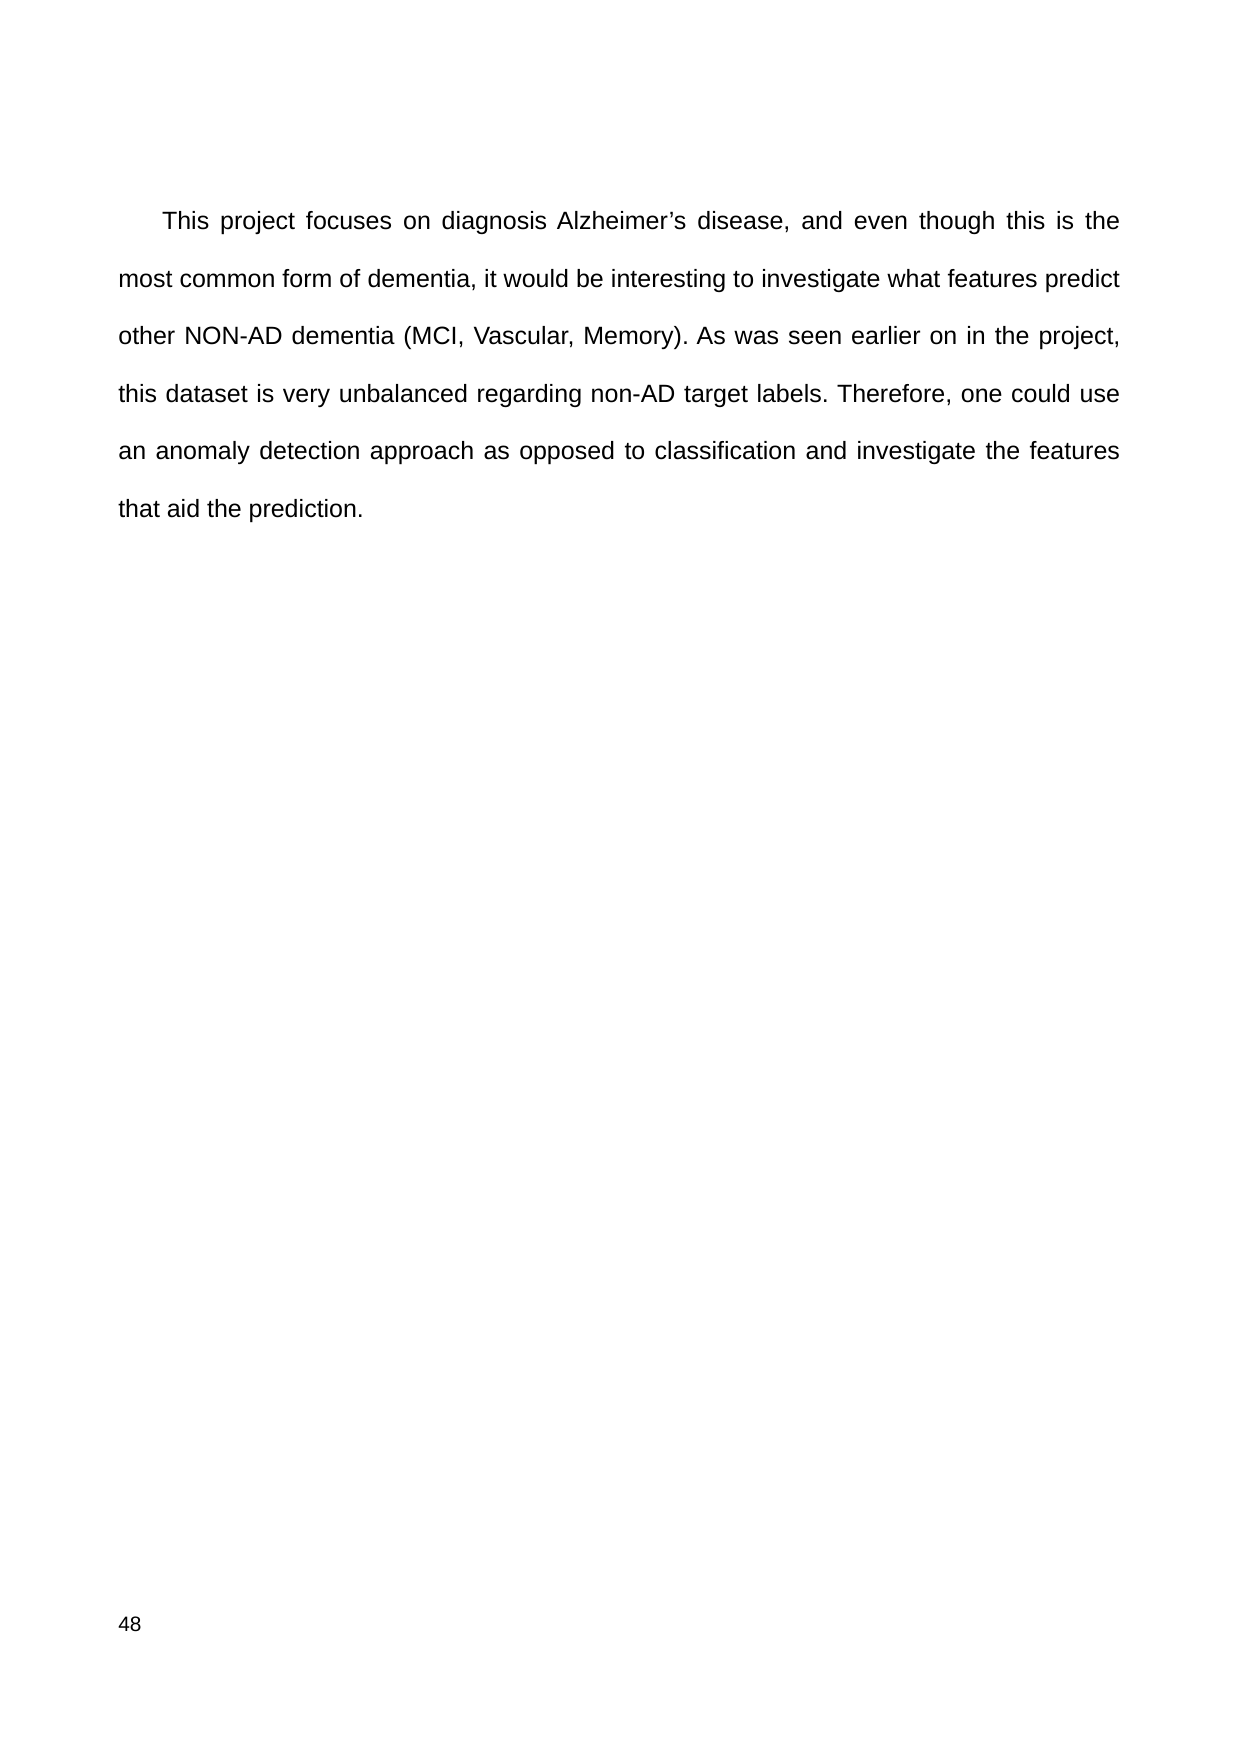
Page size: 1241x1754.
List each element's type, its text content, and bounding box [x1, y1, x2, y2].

text This project focuses on diagnosis Alzheimer’s disease, and even though this is the most common form of dementia, it would be interesting to investigate what features predict other NON-AD dementia (MCI, Vascular, Memory). As was seen earlier on in the project, this dataset is very unbalanced regarding non-AD target labels. Therefore, one could use an anomaly detection approach as opposed to classification and investigate the features that aid the prediction. [118, 206, 1122, 522]
